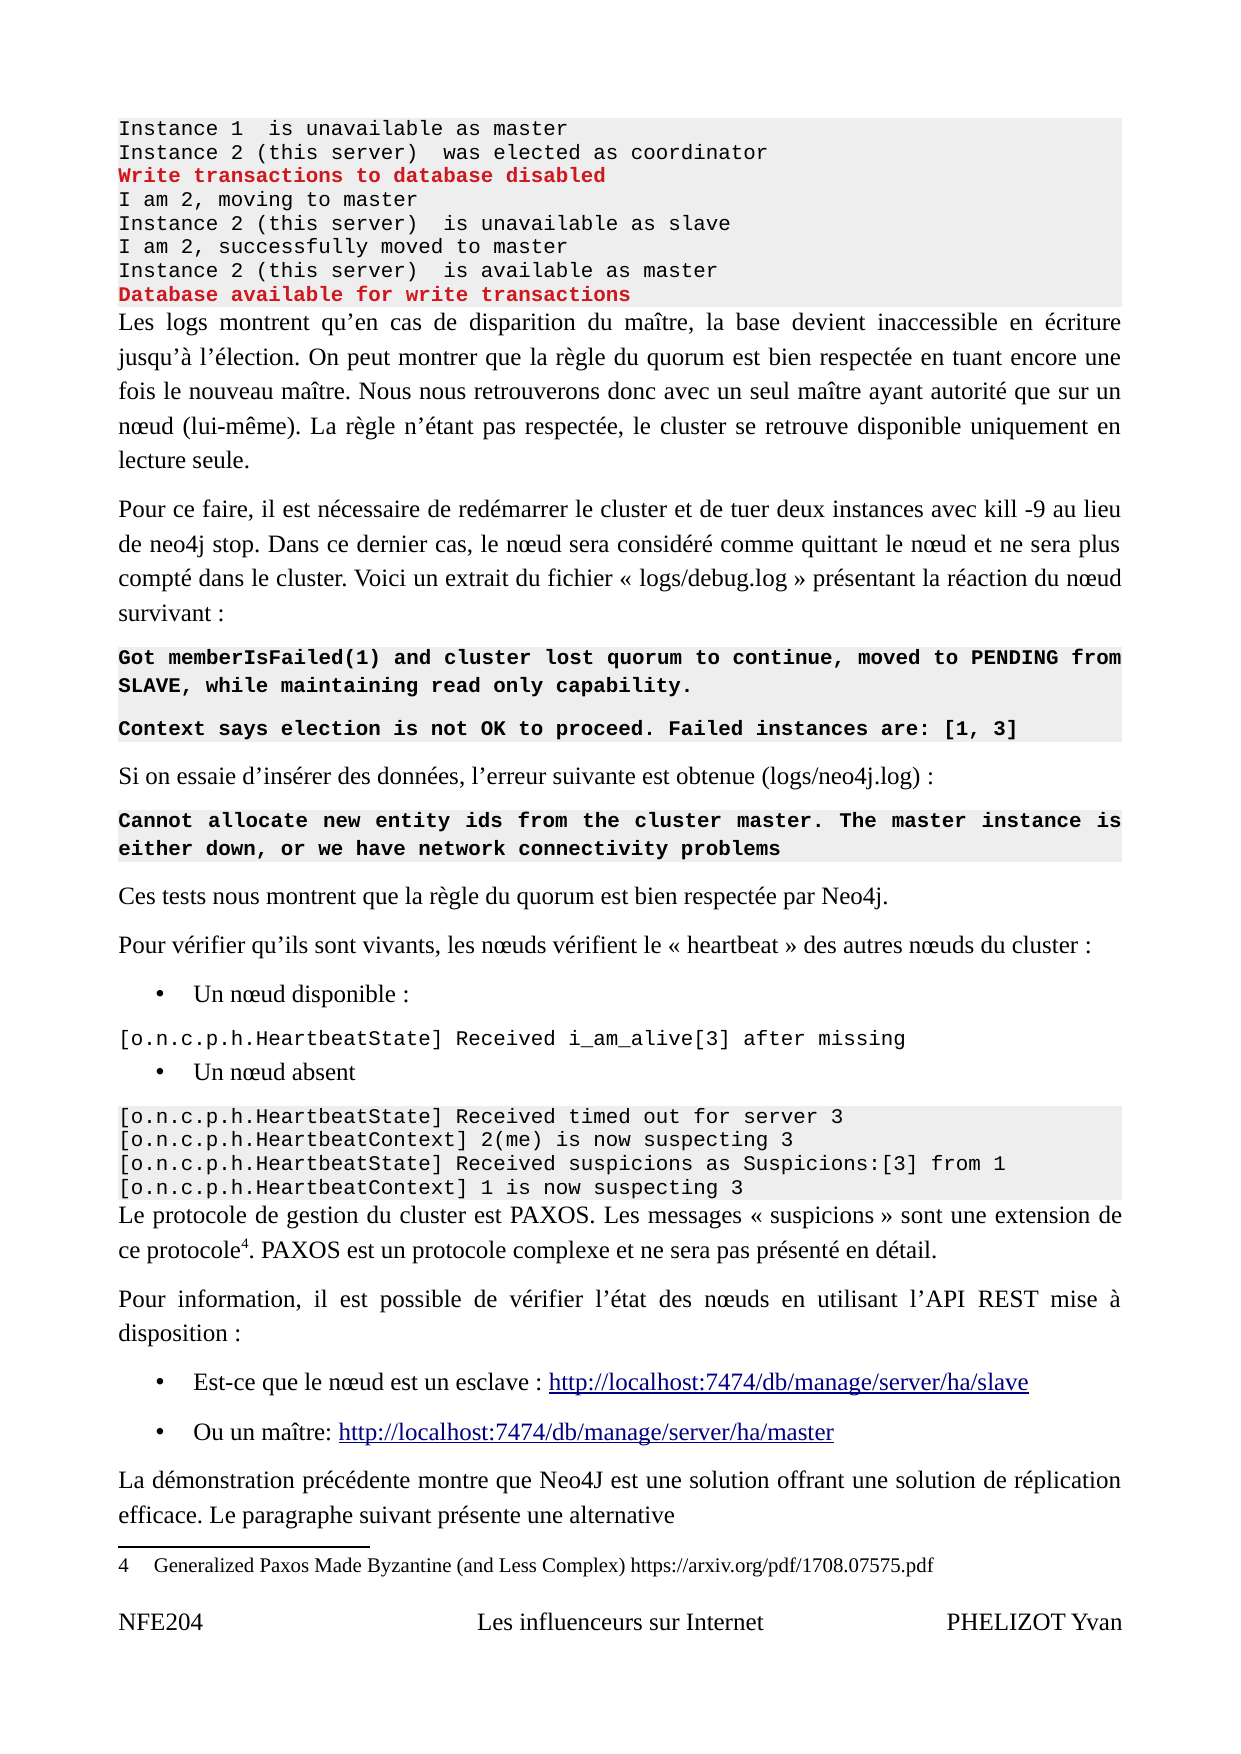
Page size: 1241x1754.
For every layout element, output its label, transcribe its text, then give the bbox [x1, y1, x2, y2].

text [o.n.c.p.h.HeartbeatContext] 2(me) is now suspecting 3 [118, 1129, 1122, 1153]
text Database available for write transactions [118, 284, 1122, 307]
text [o.n.c.p.h.HeartbeatContext] 1 is now suspecting 3 [118, 1177, 1122, 1200]
text [o.n.c.p.h.HeartbeatState] Received i_am_alive[3] after missing [118, 1028, 1122, 1052]
text Les logs montrent qu’en cas de disparition du maître, la base devient inaccessible en écriture jusqu’à l’élection. On peut montrer que la règle du quorum est bien respectée en tuant encore une fois le nouveau maître. Nous nous retrouverons donc avec un seul maître ayant autorité que sur un nœud (lui-même). La règle n’étant pas respectée, le cluster se retrouve disponible uniquement en lecture seule. [118, 307, 1122, 474]
text Ces tests nous montrent que la règle du quorum est bien respectée par Neo4j. [118, 881, 1122, 910]
text [o.n.c.p.h.HeartbeatState] Received timed out for server 3 [118, 1106, 1122, 1129]
text Le protocole de gestion du cluster est PAXOS. Les messages « suspicions » sont une extension de ce protocole. PAXOS est un protocole complexe et ne sera pas présenté en détail. [118, 1200, 1122, 1264]
text [o.n.c.p.h.HeartbeatState] Received suspicions as Suspicions:[3] from 1 [118, 1153, 1122, 1177]
text Got memberIsFailed(1) and cluster lost quorum to continue, moved to PENDING from SLAVE, while maintaining read only capability. [118, 647, 1122, 699]
list Est-ce que le nœud est un esclave : http://localhost:7474/db/manage/server/ha/slave [156, 1367, 1122, 1396]
text Pour ce faire, il est nécessaire de redémarrer le cluster et de tuer deux instances avec kill -9 au lieu de neo4j stop. Dans ce dernier cas, le nœud sera considéré comme quittant le nœud et ne sera plus compté dans le cluster. Voici un extrait du fichier « logs/debug.log » présentant la réaction du nœud survivant : [118, 494, 1122, 626]
text Cannot allocate new entity ids from the cluster master. The master instance is either down, or we have network connectivity problems [118, 810, 1122, 862]
text Write transactions to database disabled [118, 165, 1122, 189]
text Context says election is not OK to proceed. Failed instances are: [1, 3] [118, 718, 1122, 742]
list Ou un maître: http://localhost:7474/db/manage/server/ha/master [156, 1417, 1122, 1445]
list Un nœud disponible : [156, 979, 1122, 1008]
text Pour information, il est possible de vérifier l’état des nœuds en utilisant l’API REST mise à disposition : [118, 1284, 1122, 1347]
text Generalized Paxos Made Byzantine (and Less Complex) https://arxiv.org/pdf/1708.07575.pdf [118, 1553, 1122, 1577]
text I am 2, moving to master [118, 189, 1122, 213]
text Instance 2 (this server) was elected as coordinator [118, 142, 1122, 165]
text Instance 1 is unavailable as master [118, 118, 1122, 142]
list Un nœud absent [156, 1057, 1122, 1086]
text La démonstration précédente montre que Neo4J est une solution offrant une solution de réplication efficace. Le paragraphe suivant présente une alternative [118, 1466, 1122, 1529]
text Instance 2 (this server) is unavailable as slave [118, 213, 1122, 236]
text I am 2, successfully moved to master [118, 236, 1122, 260]
text Instance 2 (this server) is available as master [118, 260, 1122, 284]
text Si on essaie d’insérer des données, l’erreur suivante est obtenue (logs/neo4j.log) : [118, 761, 1122, 790]
text Pour vérifier qu’ils sont vivants, les nœuds vérifient le « heartbeat » des autres nœuds du cluster : [118, 930, 1122, 959]
